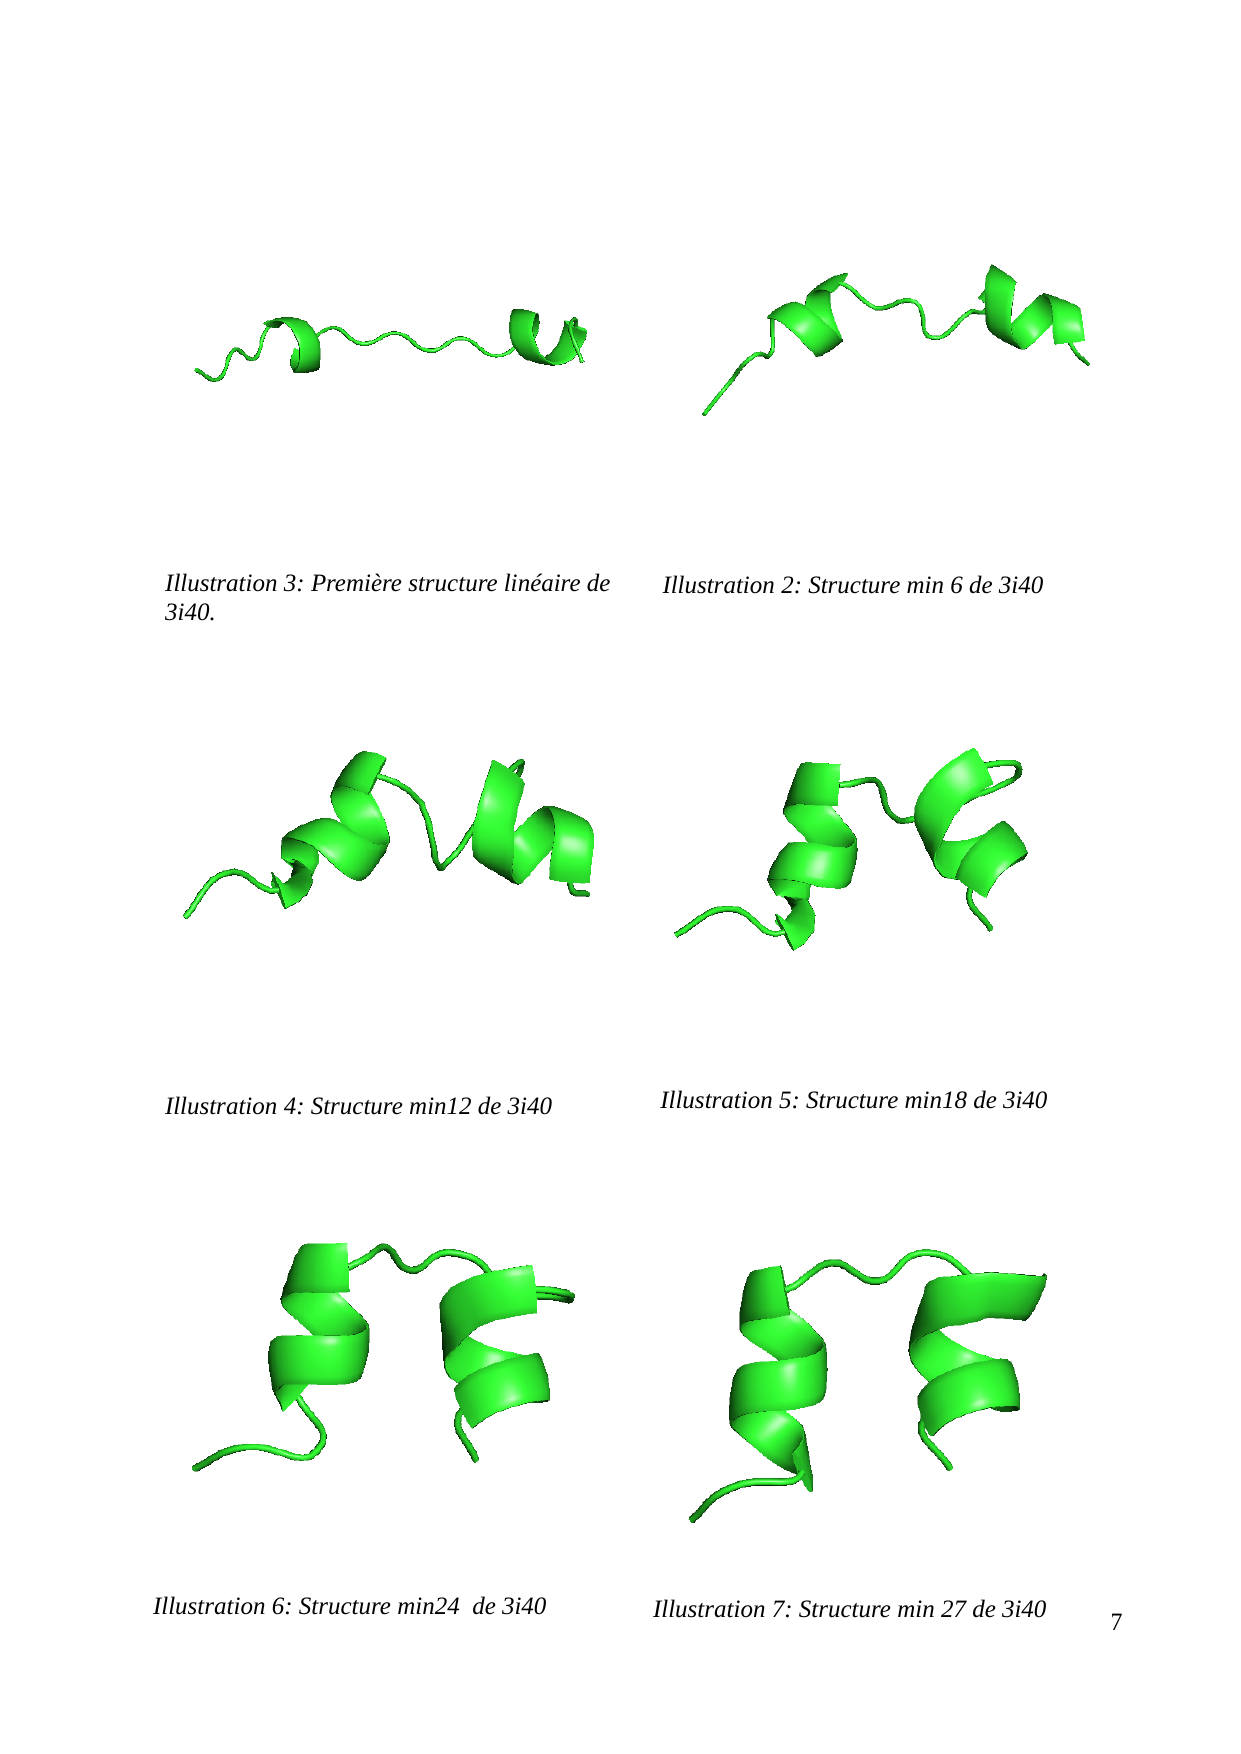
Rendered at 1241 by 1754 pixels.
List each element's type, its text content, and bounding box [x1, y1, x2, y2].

text Illustration 4: Structure min12 de 3i40 [165, 1086, 635, 1120]
picture [660, 650, 1106, 1080]
text Illustration 3: Première structure linéaire de 3i40. [165, 563, 640, 626]
text Illustration 7: Structure min 27 de 3i40 [653, 1590, 1112, 1623]
text Illustration 5: Structure min18 de 3i40 [660, 1080, 1105, 1113]
picture [164, 648, 635, 1086]
picture [152, 1156, 635, 1586]
picture [662, 141, 1116, 565]
picture [652, 1158, 1099, 1590]
text Illustration 6: Structure min24 de 3i40 [153, 1586, 634, 1619]
picture [165, 152, 640, 563]
text Illustration 2: Structure min 6 de 3i40 [662, 565, 1116, 599]
